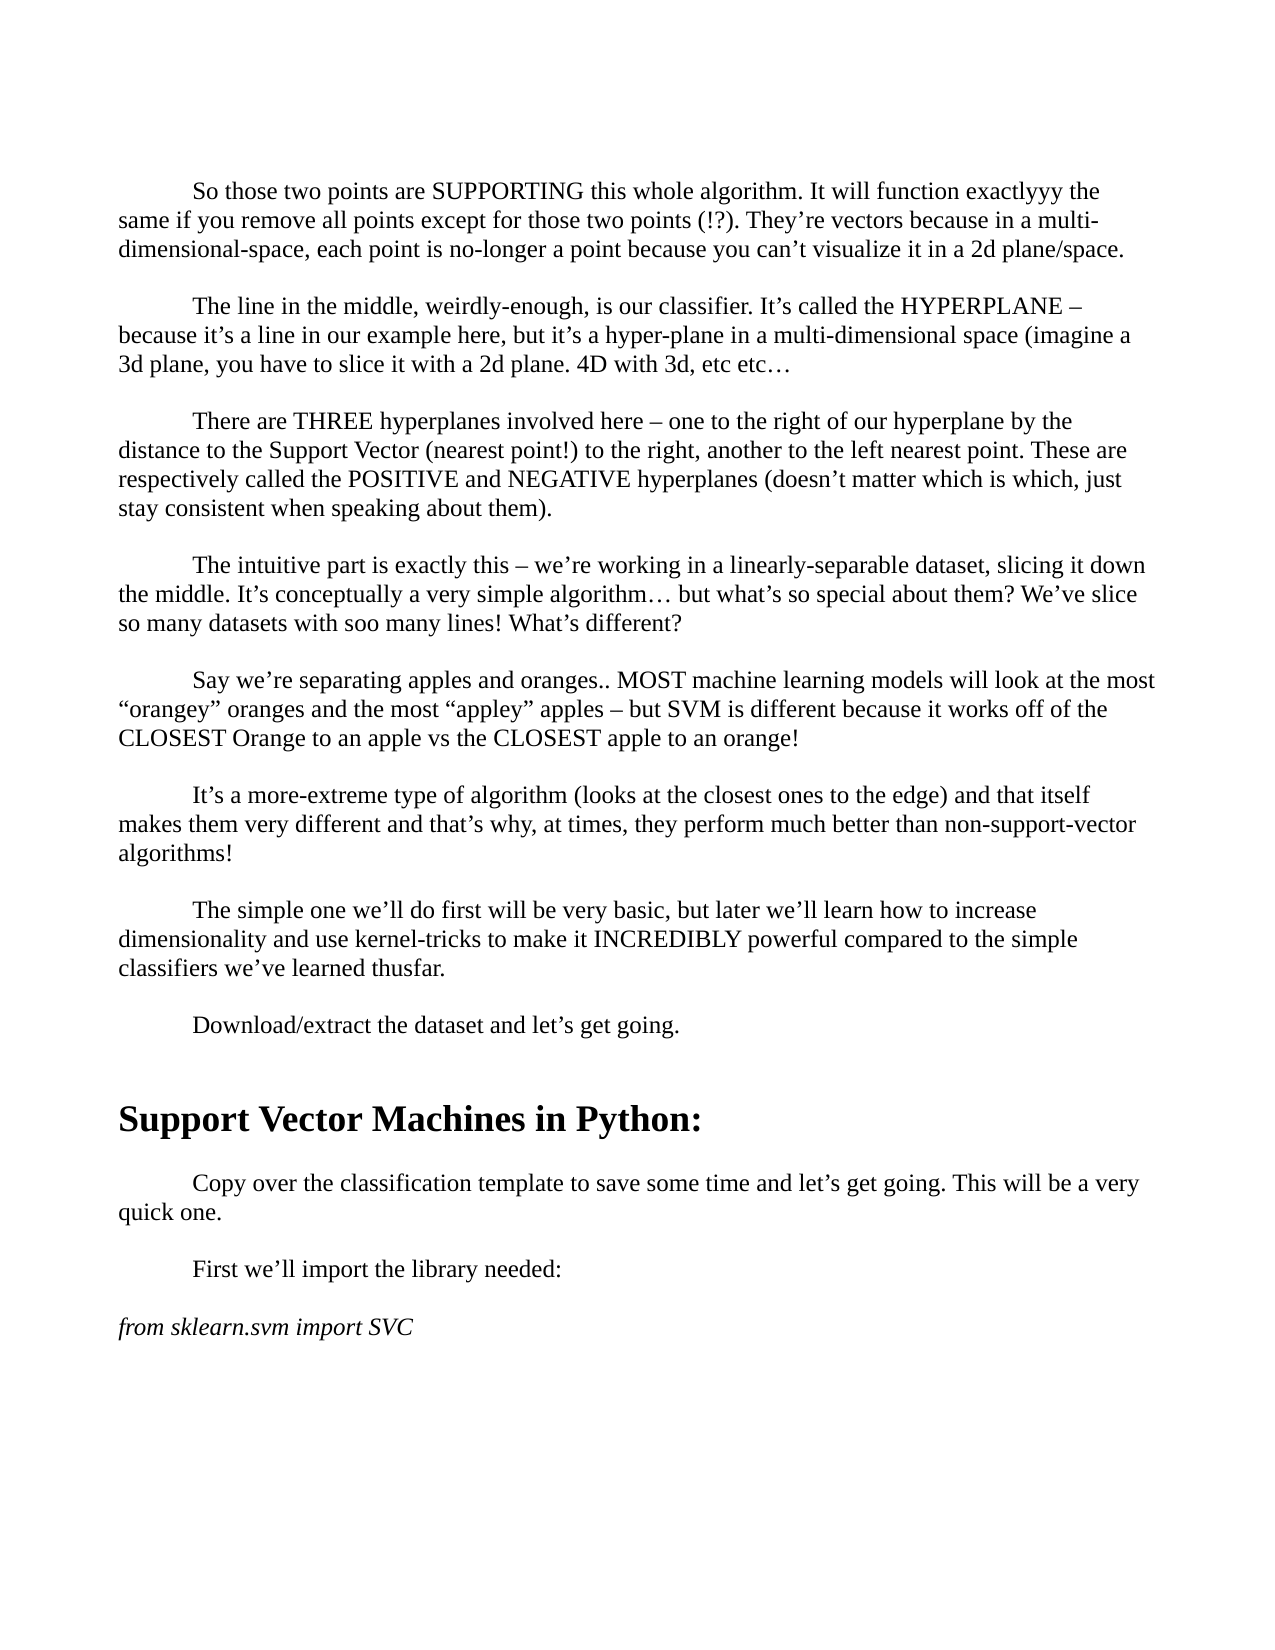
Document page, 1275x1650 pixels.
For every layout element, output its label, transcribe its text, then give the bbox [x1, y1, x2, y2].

text The intuitive part is exactly this – we’re working in a linearly-separable dataset, slicing it down the middle. It’s conceptually a very simple algorithm… but what’s so special about them? We’ve slice so many datasets with soo many lines! What’s different? [118, 550, 1157, 636]
text The simple one we’ll do first will be very basic, but later we’ll learn how to increase dimensionality and use kernel-tricks to make it INCREDIBLY powerful compared to the simple classifiers we’ve learned thusfar. [118, 895, 1157, 981]
text The line in the middle, weirdly-enough, is our classifier. It’s called the HYPERPLANE – because it’s a line in our example here, but it’s a hyper-plane in a multi-dimensional space (imagine a 3d plane, you have to slice it with a 2d plane. 4D with 3d, etc etc… [118, 291, 1157, 378]
text Support Vector Machines in Python: [118, 1096, 1157, 1139]
text from sklearn.svm import SVC [118, 1312, 1157, 1341]
text There are THREE hyperplanes involved here – one to the right of our hyperplane by the distance to the Support Vector (nearest point!) to the right, another to the left nearest point. These are respectively called the POSITIVE and NEGATIVE hyperplanes (doesn’t matter which is which, just stay consistent when speaking about them). [118, 406, 1157, 521]
text Copy over the classification template to save some time and let’s get going. This will be a very quick one. [118, 1168, 1157, 1226]
text First we’ll import the library needed: [118, 1254, 1157, 1283]
text It’s a more-extreme type of algorithm (looks at the closest ones to the edge) and that itself makes them very different and that’s why, at times, they perform much better than non-support-vector algorithms! [118, 780, 1157, 866]
text So those two points are SUPPORTING this whole algorithm. It will function exactlyyy the same if you remove all points except for those two points (!?). They’re vectors because in a multi-dimensional-space, each point is no-longer a point because you can’t visualize it in a 2d plane/space. [118, 176, 1157, 263]
text Say we’re separating apples and oranges.. MOST machine learning models will look at the most “orangey” oranges and the most “appley” apples – but SVM is different because it works off of the CLOSEST Orange to an apple vs the CLOSEST apple to an orange! [118, 665, 1157, 751]
text Download/extract the dataset and let’s get going. [118, 1010, 1157, 1039]
